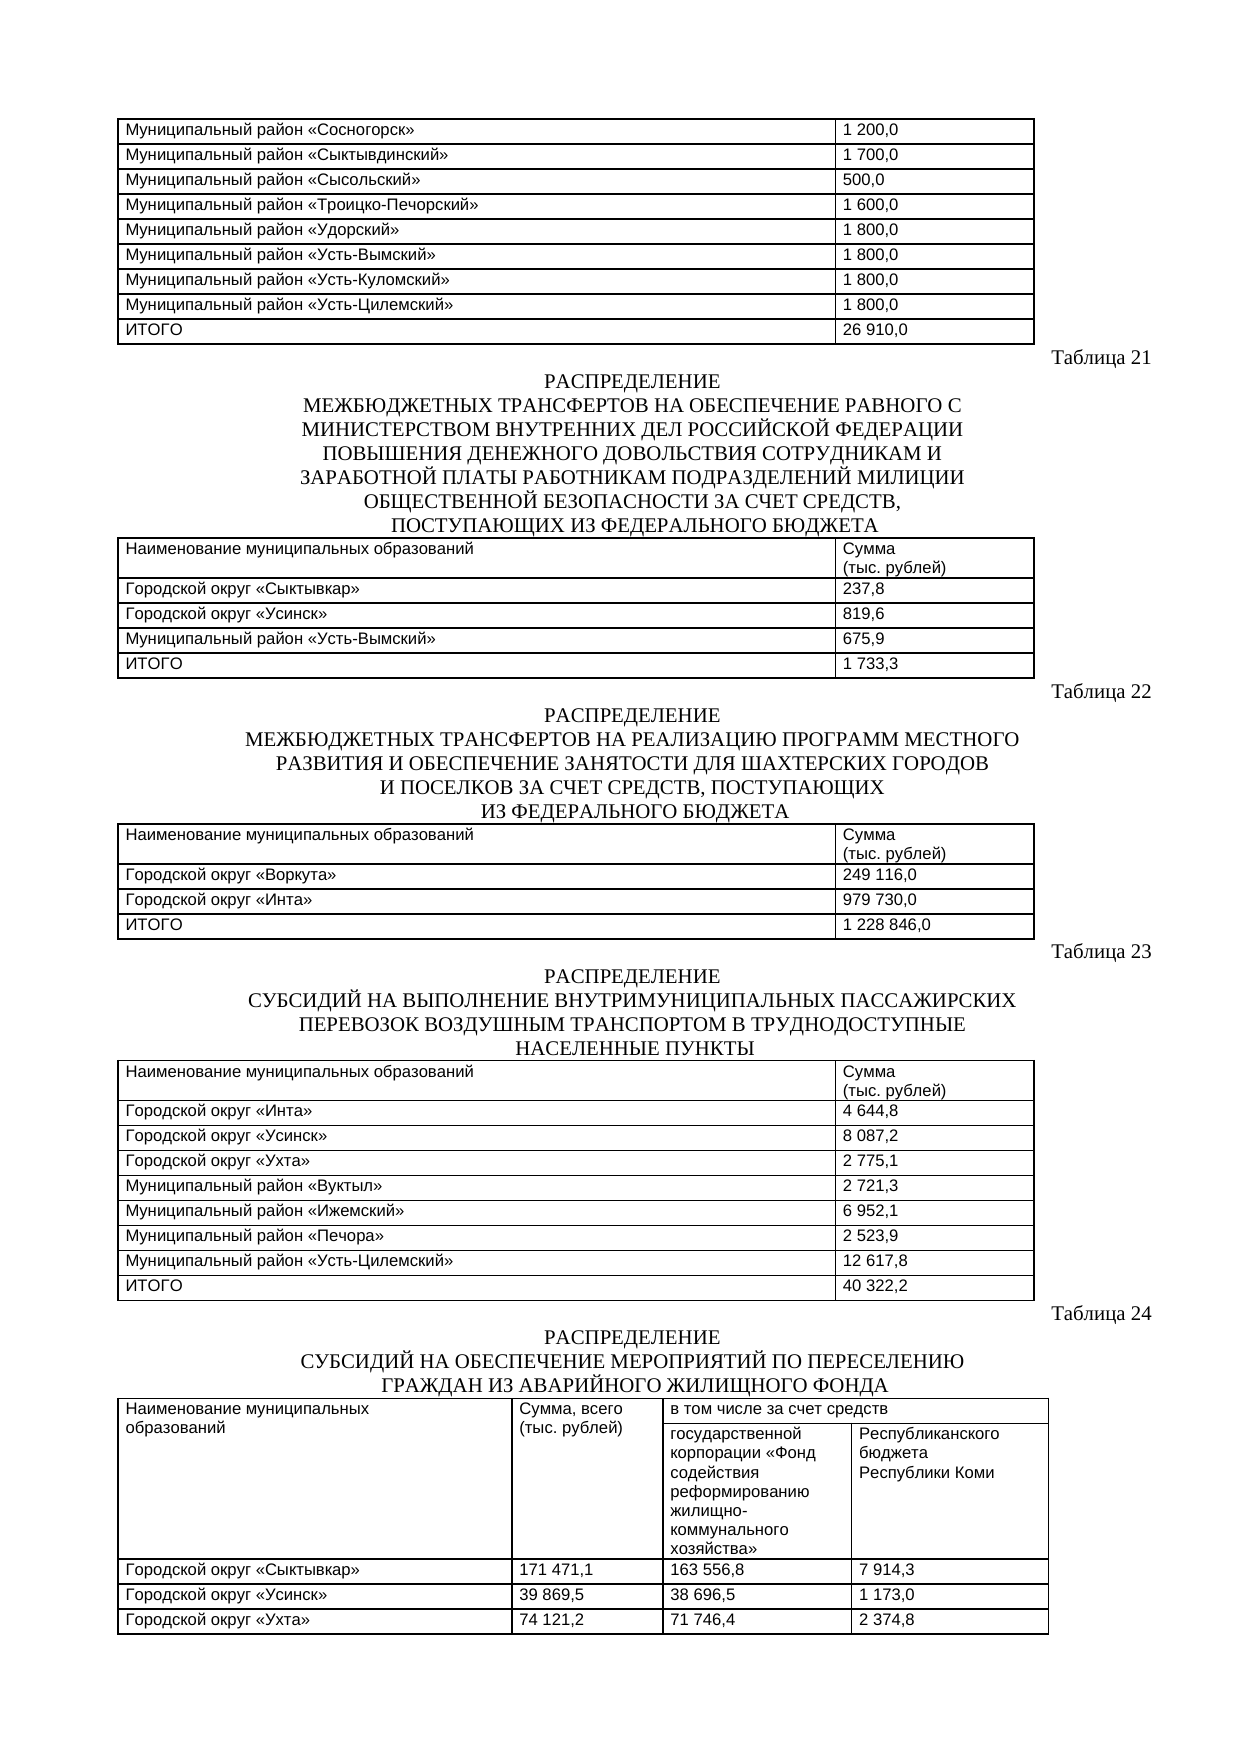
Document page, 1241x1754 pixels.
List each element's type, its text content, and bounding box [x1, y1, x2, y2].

text Таблица 24 [118, 1301, 1152, 1325]
table_cell 1 800,0 [836, 220, 1033, 243]
table_cell 675,9 [836, 629, 1033, 652]
table_cell 171 471,1 [513, 1560, 662, 1583]
table_cell 1 700,0 [836, 145, 1033, 168]
table_header Сумма, всего (тыс. рублей) [513, 1399, 662, 1558]
table_cell ИТОГО [119, 1276, 835, 1300]
table_cell 38 696,5 [664, 1585, 851, 1608]
table_cell Муниципальный район «Вуктыл» [119, 1176, 835, 1200]
table_cell 249 116,0 [836, 865, 1033, 888]
table_cell 1 600,0 [836, 195, 1033, 218]
table_cell Муниципальный район «Удорский» [119, 220, 835, 243]
table_cell Муниципальный район «Усть-Куломский» [119, 270, 835, 293]
text Таблица 21 [118, 345, 1152, 369]
text РАСПРЕДЕЛЕНИЕ МЕЖБЮДЖЕТНЫХ ТРАНСФЕРТОВ НА РЕАЛИЗАЦИЮ ПРОГРАММ МЕСТНОГО РАЗВИТИЯ И ОБЕСПЕЧЕНИЕ ЗАНЯТОСТИ ДЛЯ ШАХТЕРСКИХ ГОРОДОВ И ПОСЕЛКОВ ЗА СЧЕТ СРЕДСТВ, ПОСТУПАЮЩИХ ИЗ ФЕДЕРАЛЬНОГО БЮДЖЕТА [118, 703, 1152, 823]
table_cell 1 800,0 [836, 245, 1033, 268]
table_cell 8 087,2 [836, 1126, 1033, 1150]
table_cell ИТОГО [119, 320, 835, 343]
table_cell Муниципальный район «Сосногорск» [119, 120, 835, 143]
table_cell Городской округ «Усинск» [119, 604, 835, 627]
table_cell 6 952,1 [836, 1201, 1033, 1225]
table_cell Муниципальный район «Сысольский» [119, 170, 835, 193]
table_cell 26 910,0 [836, 320, 1033, 343]
table_cell Городской округ «Инта» [119, 890, 835, 913]
table_cell 12 617,8 [836, 1251, 1033, 1275]
table_cell Муниципальный район «Ижемский» [119, 1201, 835, 1225]
table_cell 1 800,0 [836, 270, 1033, 293]
table_cell Республиканского бюджета Республики Коми [852, 1424, 1048, 1558]
table_cell 500,0 [836, 170, 1033, 193]
table_header Наименование муниципальных образований [119, 1061, 835, 1100]
table_cell Городской округ «Ухта» [119, 1610, 511, 1633]
table_cell 1 173,0 [852, 1585, 1048, 1608]
table_cell 40 322,2 [836, 1276, 1033, 1300]
table_cell Городской округ «Ухта» [119, 1151, 835, 1175]
table_cell 39 869,5 [513, 1585, 662, 1608]
table_cell 1 228 846,0 [836, 915, 1033, 938]
table_cell Муниципальный район «Печора» [119, 1226, 835, 1250]
table_cell 2 721,3 [836, 1176, 1033, 1200]
text РАСПРЕДЕЛЕНИЕ СУБСИДИЙ НА ВЫПОЛНЕНИЕ ВНУТРИМУНИЦИПАЛЬНЫХ ПАССАЖИРСКИХ ПЕРЕВОЗОК ВОЗДУШНЫМ ТРАНСПОРТОМ В ТРУДНОДОСТУПНЫЕ НАСЕЛЕННЫЕ ПУНКТЫ [118, 963, 1152, 1060]
table_header Сумма (тыс. рублей) [836, 825, 1033, 863]
table_cell государственной корпорации «Фонд содействия реформированию жилищно-коммунального хозяйства» [664, 1424, 851, 1558]
table_cell 819,6 [836, 604, 1033, 627]
table_cell Муниципальный район «Троицко-Печорский» [119, 195, 835, 218]
table_cell 979 730,0 [836, 890, 1033, 913]
table_header Наименование муниципальных образований [119, 1399, 511, 1558]
table_cell Муниципальный район «Усть-Вымский» [119, 245, 835, 268]
table_cell 2 374,8 [852, 1610, 1048, 1633]
table_header Наименование муниципальных образований [119, 825, 835, 863]
table_cell 2 523,9 [836, 1226, 1033, 1250]
table_cell 2 775,1 [836, 1151, 1033, 1175]
text Таблица 22 [118, 679, 1152, 703]
table_cell Городской округ «Инта» [119, 1101, 835, 1125]
table_cell 1 200,0 [836, 120, 1033, 143]
table_header Сумма (тыс. рублей) [836, 1061, 1033, 1100]
text РАСПРЕДЕЛЕНИЕ СУБСИДИЙ НА ОБЕСПЕЧЕНИЕ МЕРОПРИЯТИЙ ПО ПЕРЕСЕЛЕНИЮ ГРАЖДАН ИЗ АВАРИЙНОГО ЖИЛИЩНОГО ФОНДА [118, 1325, 1152, 1397]
table_cell Муниципальный район «Усть-Цилемский» [119, 295, 835, 318]
table_cell 71 746,4 [664, 1610, 851, 1633]
table_cell 7 914,3 [852, 1560, 1048, 1583]
table_cell Городской округ «Сыктывкар» [119, 1560, 511, 1583]
table_cell 163 556,8 [664, 1560, 851, 1583]
text РАСПРЕДЕЛЕНИЕ МЕЖБЮДЖЕТНЫХ ТРАНСФЕРТОВ НА ОБЕСПЕЧЕНИЕ РАВНОГО С МИНИСТЕРСТВОМ ВНУТРЕННИХ ДЕЛ РОССИЙСКОЙ ФЕДЕРАЦИИ ПОВЫШЕНИЯ ДЕНЕЖНОГО ДОВОЛЬСТВИЯ СОТРУДНИКАМ И ЗАРАБОТНОЙ ПЛАТЫ РАБОТНИКАМ ПОДРАЗДЕЛЕНИЙ МИЛИЦИИ ОБЩЕСТВЕННОЙ БЕЗОПАСНОСТИ ЗА СЧЕТ СРЕДСТВ, ПОСТУПАЮЩИХ ИЗ ФЕДЕРАЛЬНОГО БЮДЖЕТА [118, 369, 1152, 537]
table_cell Городской округ «Усинск» [119, 1126, 835, 1150]
table_cell Муниципальный район «Сыктывдинский» [119, 145, 835, 168]
table_cell Муниципальный район «Усть-Цилемский» [119, 1251, 835, 1275]
table_cell 237,8 [836, 579, 1033, 602]
table_cell 4 644,8 [836, 1101, 1033, 1125]
table_cell ИТОГО [119, 654, 835, 677]
table_cell 74 121,2 [513, 1610, 662, 1633]
table_header в том числе за счет средств [664, 1399, 1048, 1422]
table_cell Городской округ «Сыктывкар» [119, 579, 835, 602]
table_header Сумма (тыс. рублей) [836, 539, 1033, 577]
table_cell Городской округ «Усинск» [119, 1585, 511, 1608]
table_cell Городской округ «Воркута» [119, 865, 835, 888]
table_cell 1 800,0 [836, 295, 1033, 318]
table_cell Муниципальный район «Усть-Вымский» [119, 629, 835, 652]
text Таблица 23 [118, 939, 1152, 963]
table_header Наименование муниципальных образований [119, 539, 835, 577]
table_cell ИТОГО [119, 915, 835, 938]
table_cell 1 733,3 [836, 654, 1033, 677]
